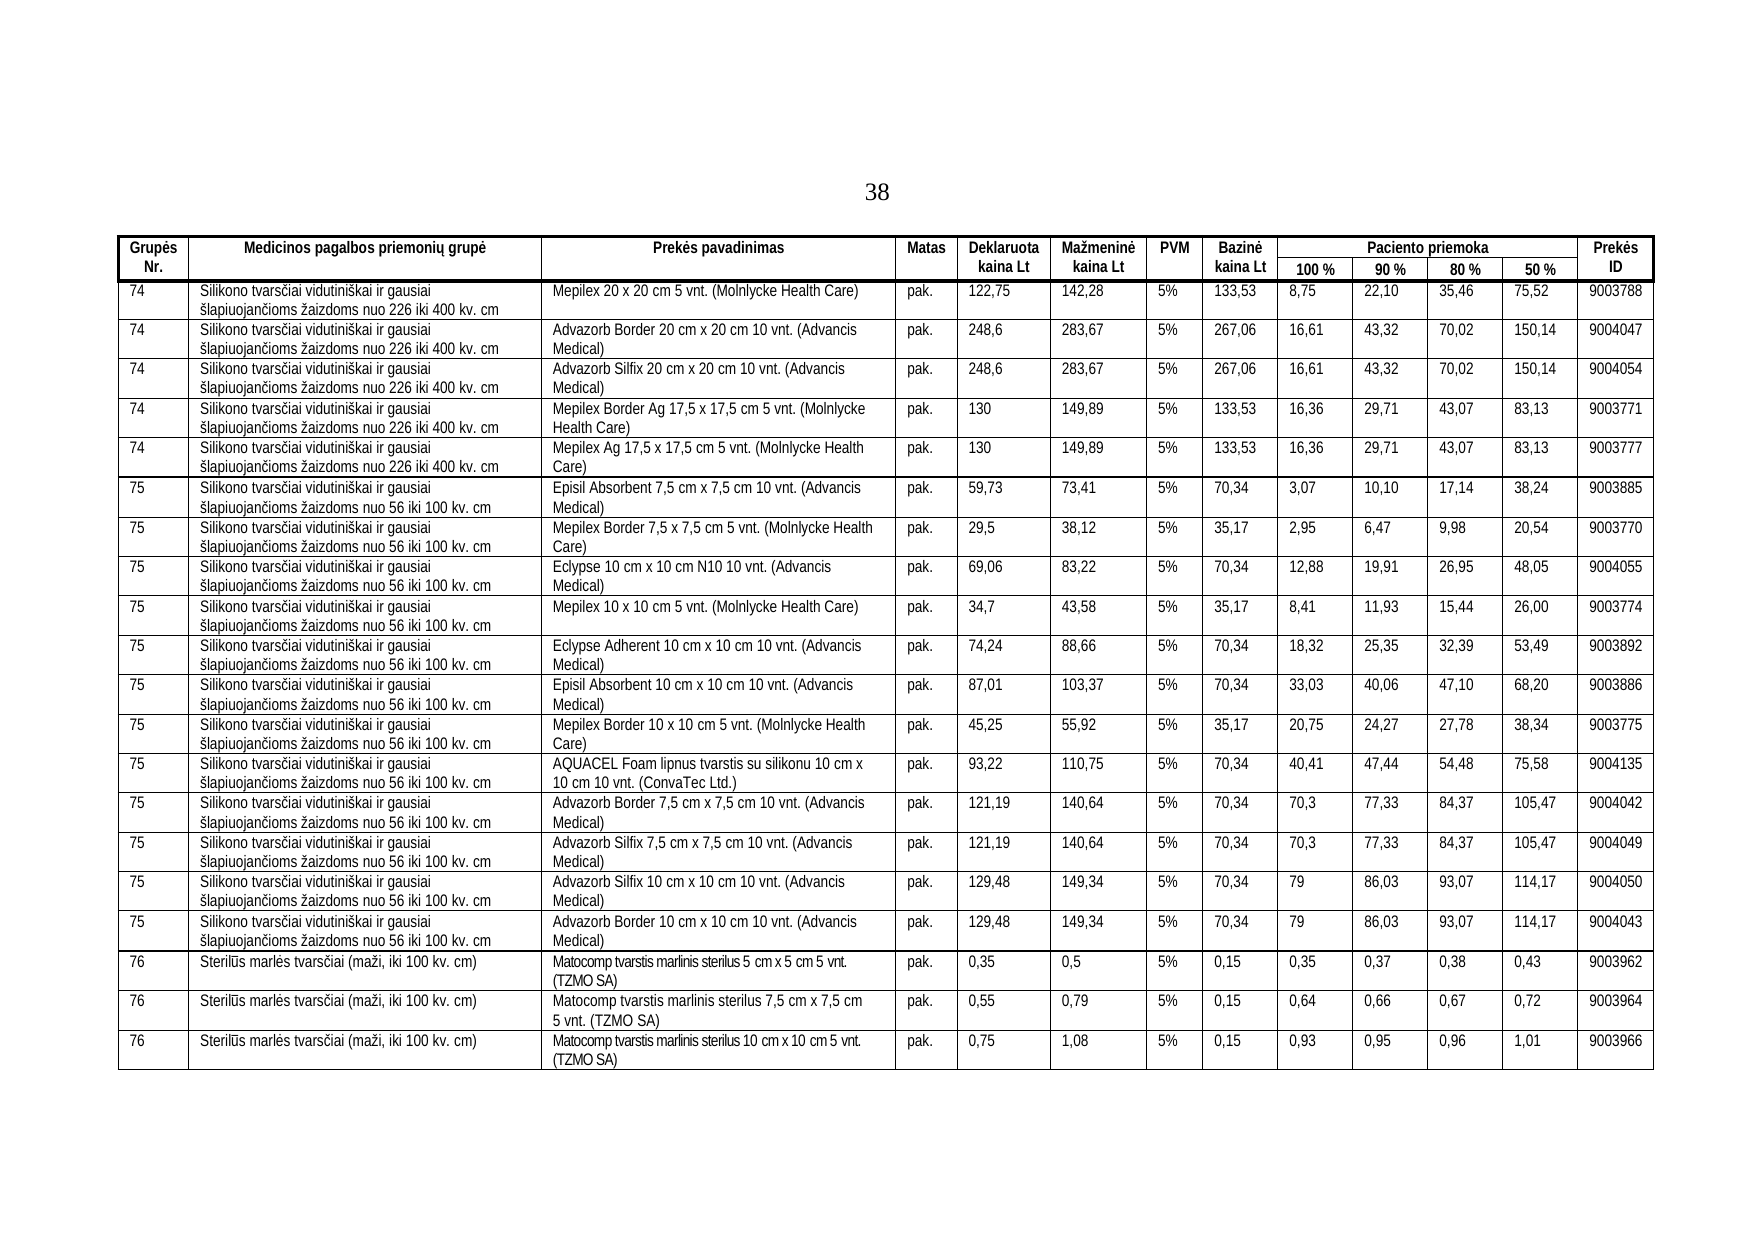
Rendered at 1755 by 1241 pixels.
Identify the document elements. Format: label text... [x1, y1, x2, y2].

table_cell 75 [119, 557, 188, 595]
table_cell 22,10 [1353, 283, 1427, 319]
table_cell 129,48 [958, 911, 1050, 950]
table_cell 48,05 [1503, 557, 1577, 595]
table_cell 121,19 [958, 793, 1050, 832]
table_cell 0,64 [1278, 991, 1352, 1029]
table_cell 79 [1278, 911, 1352, 950]
table_cell 33,03 [1278, 675, 1352, 713]
table_cell 5% [1147, 399, 1202, 437]
table_cell 75,58 [1503, 754, 1577, 792]
table_cell 0,75 [958, 1031, 1050, 1069]
table_cell 40,41 [1278, 754, 1352, 792]
table_cell pak. [896, 518, 957, 556]
table_cell Silikono tvarsčiai vidutiniškai ir gausiai šlapiuojančioms žaizdoms nuo 56 iki 100 kv. cm [189, 833, 541, 871]
table_cell pak. [896, 872, 957, 910]
table_cell 5% [1147, 283, 1202, 319]
table_cell 29,71 [1353, 399, 1427, 437]
table_cell 9004047 [1578, 320, 1653, 358]
table_cell 26,95 [1428, 557, 1502, 595]
table_cell Silikono tvarsčiai vidutiniškai ir gausiai šlapiuojančioms žaizdoms nuo 56 iki 100 kv. cm [189, 715, 541, 753]
table_cell Mepilex Ag 17,5 x 17,5 cm 5 vnt. (Molnlycke Health Care) [542, 438, 895, 476]
table_cell 133,53 [1203, 438, 1277, 476]
table_cell 5% [1147, 715, 1202, 753]
table_cell 70,34 [1203, 754, 1277, 792]
table_cell Silikono tvarsčiai vidutiniškai ir gausiai šlapiuojančioms žaizdoms nuo 226 iki 400 kv. cm [189, 283, 541, 319]
table_cell 5% [1147, 952, 1202, 990]
table_header PVM [1147, 238, 1202, 279]
table_cell 74 [119, 438, 188, 476]
table_cell Episil Absorbent 10 cm x 10 cm 10 vnt. (Advancis Medical) [542, 675, 895, 713]
table_cell 9003886 [1578, 675, 1653, 713]
table_cell 43,07 [1428, 438, 1502, 476]
table_cell 5% [1147, 636, 1202, 674]
table_cell Silikono tvarsčiai vidutiniškai ir gausiai šlapiuojančioms žaizdoms nuo 56 iki 100 kv. cm [189, 872, 541, 910]
table_cell Episil Absorbent 7,5 cm x 7,5 cm 10 vnt. (Advancis Medical) [542, 478, 895, 517]
table_cell 40,06 [1353, 675, 1427, 713]
table_cell 5% [1147, 911, 1202, 950]
table_cell 0,37 [1353, 952, 1427, 990]
table_cell 75 [119, 715, 188, 753]
table_header Paciento priemoka [1278, 238, 1577, 257]
table_cell pak. [896, 715, 957, 753]
table_cell 1,08 [1051, 1031, 1146, 1069]
table_cell 0,15 [1203, 952, 1277, 990]
table_cell 29,71 [1353, 438, 1427, 476]
table_cell pak. [896, 833, 957, 871]
table_cell Mepilex 20 x 20 cm 5 vnt. (Molnlycke Health Care) [542, 283, 895, 319]
table_cell Silikono tvarsčiai vidutiniškai ir gausiai šlapiuojančioms žaizdoms nuo 226 iki 400 kv. cm [189, 399, 541, 437]
table_cell 103,37 [1051, 675, 1146, 713]
table_cell Silikono tvarsčiai vidutiniškai ir gausiai šlapiuojančioms žaizdoms nuo 56 iki 100 kv. cm [189, 675, 541, 713]
table_cell 93,22 [958, 754, 1050, 792]
table_cell 93,07 [1428, 872, 1502, 910]
table_header Prekės pavadinimas [542, 238, 895, 279]
table_cell 70,34 [1203, 911, 1277, 950]
table_cell 26,00 [1503, 596, 1577, 635]
table_cell Sterilūs marlės tvarsčiai (maži, iki 100 kv. cm) [189, 1031, 541, 1069]
table_cell 5% [1147, 833, 1202, 871]
table_cell 43,07 [1428, 399, 1502, 437]
table_cell pak. [896, 438, 957, 476]
table_cell 100 % [1278, 258, 1352, 279]
table_cell 5% [1147, 872, 1202, 910]
table_cell 12,88 [1278, 557, 1352, 595]
table_cell 0,15 [1203, 991, 1277, 1029]
table_cell Silikono tvarsčiai vidutiniškai ir gausiai šlapiuojančioms žaizdoms nuo 226 iki 400 kv. cm [189, 438, 541, 476]
table_cell 34,7 [958, 596, 1050, 635]
table_cell 69,06 [958, 557, 1050, 595]
table_cell 140,64 [1051, 833, 1146, 871]
table_cell 74 [119, 399, 188, 437]
table_cell pak. [896, 596, 957, 635]
table_cell 19,91 [1353, 557, 1427, 595]
table_cell pak. [896, 793, 957, 832]
table_cell 9003885 [1578, 478, 1653, 517]
table_header Deklaruota kaina Lt [958, 238, 1050, 279]
table_header Prekės ID [1578, 238, 1652, 279]
table_cell 5% [1147, 675, 1202, 713]
table_header Bazinė kaina Lt [1203, 238, 1277, 279]
table_cell 105,47 [1503, 793, 1577, 832]
table_cell pak. [896, 320, 957, 358]
table_cell 0,43 [1503, 952, 1577, 990]
table_cell 283,67 [1051, 359, 1146, 397]
table_cell Advazorb Border 10 cm x 10 cm 10 vnt. (Advancis Medical) [542, 911, 895, 950]
table_cell 149,34 [1051, 872, 1146, 910]
table_cell 9004135 [1578, 754, 1653, 792]
table_cell 70,3 [1278, 793, 1352, 832]
table_cell 77,33 [1353, 793, 1427, 832]
table_cell 5% [1147, 596, 1202, 635]
table_cell 9003770 [1578, 518, 1653, 556]
table_cell 35,17 [1203, 518, 1277, 556]
table_cell 86,03 [1353, 911, 1427, 950]
table_cell 1,01 [1503, 1031, 1577, 1069]
table_cell 43,58 [1051, 596, 1146, 635]
table_header Mažmeninė kaina Lt [1051, 238, 1146, 279]
table_cell Silikono tvarsčiai vidutiniškai ir gausiai šlapiuojančioms žaizdoms nuo 226 iki 400 kv. cm [189, 359, 541, 397]
table_cell pak. [896, 557, 957, 595]
table_cell 5% [1147, 518, 1202, 556]
table_cell Eclypse Adherent 10 cm x 10 cm 10 vnt. (Advancis Medical) [542, 636, 895, 674]
table_cell 83,13 [1503, 438, 1577, 476]
table_cell 93,07 [1428, 911, 1502, 950]
table_cell 24,27 [1353, 715, 1427, 753]
table_cell 6,47 [1353, 518, 1427, 556]
table_cell pak. [896, 636, 957, 674]
table_cell Advazorb Border 20 cm x 20 cm 10 vnt. (Advancis Medical) [542, 320, 895, 358]
table_cell 3,07 [1278, 478, 1352, 517]
table_cell 9003966 [1578, 1031, 1653, 1069]
table_cell 133,53 [1203, 399, 1277, 437]
table_cell 75 [119, 636, 188, 674]
table_cell 8,75 [1278, 283, 1352, 319]
table_cell Mepilex 10 x 10 cm 5 vnt. (Molnlycke Health Care) [542, 596, 895, 635]
table_cell 9003775 [1578, 715, 1653, 753]
table_cell 70,02 [1428, 359, 1502, 397]
table_cell 267,06 [1203, 320, 1277, 358]
table_cell 75 [119, 793, 188, 832]
table_cell Mepilex Border Ag 17,5 x 17,5 cm 5 vnt. (Molnlycke Health Care) [542, 399, 895, 437]
table_cell 29,5 [958, 518, 1050, 556]
table_cell 68,20 [1503, 675, 1577, 713]
table_cell 86,03 [1353, 872, 1427, 910]
table_cell 133,53 [1203, 283, 1277, 319]
table_cell Silikono tvarsčiai vidutiniškai ir gausiai šlapiuojančioms žaizdoms nuo 56 iki 100 kv. cm [189, 478, 541, 517]
table_cell 88,66 [1051, 636, 1146, 674]
table_cell Advazorb Silfix 20 cm x 20 cm 10 vnt. (Advancis Medical) [542, 359, 895, 397]
table_cell 54,48 [1428, 754, 1502, 792]
table_cell pak. [896, 1031, 957, 1069]
table_cell 32,39 [1428, 636, 1502, 674]
table_cell 0,66 [1353, 991, 1427, 1029]
table_cell 84,37 [1428, 793, 1502, 832]
table_cell pak. [896, 952, 957, 990]
table_cell 75 [119, 478, 188, 517]
table_cell Matocomp tvarstis marlinis sterilus 7,5 cm x 7,5 cm 5 vnt. (TZMO SA) [542, 991, 895, 1029]
table_cell pak. [896, 991, 957, 1029]
table_cell 87,01 [958, 675, 1050, 713]
table_cell pak. [896, 283, 957, 319]
table_cell Mepilex Border 10 x 10 cm 5 vnt. (Molnlycke Health Care) [542, 715, 895, 753]
table_cell 142,28 [1051, 283, 1146, 319]
table_cell AQUACEL Foam lipnus tvarstis su silikonu 10 cm x 10 cm 10 vnt. (ConvaTec Ltd.) [542, 754, 895, 792]
table_cell 5% [1147, 754, 1202, 792]
table_cell 5% [1147, 793, 1202, 832]
table_cell 70,34 [1203, 557, 1277, 595]
table_cell 18,32 [1278, 636, 1352, 674]
table_cell 70,34 [1203, 675, 1277, 713]
table_cell 0,35 [1278, 952, 1352, 990]
table_cell Silikono tvarsčiai vidutiniškai ir gausiai šlapiuojančioms žaizdoms nuo 56 iki 100 kv. cm [189, 557, 541, 595]
table_cell 70,34 [1203, 478, 1277, 517]
table_cell Silikono tvarsčiai vidutiniškai ir gausiai šlapiuojančioms žaizdoms nuo 56 iki 100 kv. cm [189, 596, 541, 635]
table_cell 75 [119, 675, 188, 713]
table_cell 149,34 [1051, 911, 1146, 950]
table_cell 75 [119, 754, 188, 792]
table_cell 83,22 [1051, 557, 1146, 595]
table_cell 76 [119, 1031, 188, 1069]
table_cell 70,34 [1203, 636, 1277, 674]
table_cell Advazorb Border 7,5 cm x 7,5 cm 10 vnt. (Advancis Medical) [542, 793, 895, 832]
table_cell 75,52 [1503, 283, 1577, 319]
table_cell 17,14 [1428, 478, 1502, 517]
table_cell Advazorb Silfix 10 cm x 10 cm 10 vnt. (Advancis Medical) [542, 872, 895, 910]
table_cell 122,75 [958, 283, 1050, 319]
table_cell 70,34 [1203, 833, 1277, 871]
table_cell 80 % [1428, 258, 1502, 279]
table_cell 129,48 [958, 872, 1050, 910]
table_cell 9003777 [1578, 438, 1653, 476]
table_cell 16,61 [1278, 359, 1352, 397]
table_cell 105,47 [1503, 833, 1577, 871]
table_cell 9004055 [1578, 557, 1653, 595]
table_cell 5% [1147, 557, 1202, 595]
table_cell 130 [958, 399, 1050, 437]
table_cell 16,36 [1278, 438, 1352, 476]
table_header Medicinos pagalbos priemonių grupė [189, 238, 541, 279]
table_cell Eclypse 10 cm x 10 cm N10 10 vnt. (Advancis Medical) [542, 557, 895, 595]
table_cell 43,32 [1353, 359, 1427, 397]
table_cell Silikono tvarsčiai vidutiniškai ir gausiai šlapiuojančioms žaizdoms nuo 56 iki 100 kv. cm [189, 911, 541, 950]
table_cell pak. [896, 911, 957, 950]
table_cell Mepilex Border 7,5 x 7,5 cm 5 vnt. (Molnlycke Health Care) [542, 518, 895, 556]
table_cell 79 [1278, 872, 1352, 910]
table_cell 9,98 [1428, 518, 1502, 556]
table_cell 70,34 [1203, 872, 1277, 910]
table_cell 9003774 [1578, 596, 1653, 635]
table_cell Silikono tvarsčiai vidutiniškai ir gausiai šlapiuojančioms žaizdoms nuo 56 iki 100 kv. cm [189, 518, 541, 556]
table_cell 15,44 [1428, 596, 1502, 635]
table_cell 84,37 [1428, 833, 1502, 871]
table_cell 9003964 [1578, 991, 1653, 1029]
table_cell 20,75 [1278, 715, 1352, 753]
table_cell 5% [1147, 438, 1202, 476]
table_cell 0,35 [958, 952, 1050, 990]
table_cell 0,93 [1278, 1031, 1352, 1069]
table_cell 9004050 [1578, 872, 1653, 910]
table_cell 74 [119, 283, 188, 319]
table_cell 248,6 [958, 359, 1050, 397]
table_cell 43,32 [1353, 320, 1427, 358]
table_cell 75 [119, 833, 188, 871]
table_cell 149,89 [1051, 399, 1146, 437]
table_cell 70,02 [1428, 320, 1502, 358]
table_cell 8,41 [1278, 596, 1352, 635]
table_cell 5% [1147, 359, 1202, 397]
table_cell 2,95 [1278, 518, 1352, 556]
table_cell 75 [119, 596, 188, 635]
table_cell 73,41 [1051, 478, 1146, 517]
table_cell pak. [896, 754, 957, 792]
table_cell Sterilūs marlės tvarsčiai (maži, iki 100 kv. cm) [189, 991, 541, 1029]
table_cell 90 % [1353, 258, 1427, 279]
table_cell Silikono tvarsčiai vidutiniškai ir gausiai šlapiuojančioms žaizdoms nuo 56 iki 100 kv. cm [189, 636, 541, 674]
table_cell 9004049 [1578, 833, 1653, 871]
table_cell Matocomp tvarstis marlinis sterilus 5 cm x 5 cm 5 vnt. (TZMO SA) [542, 952, 895, 990]
table_cell pak. [896, 675, 957, 713]
table_cell 9003962 [1578, 952, 1653, 990]
table_cell 267,06 [1203, 359, 1277, 397]
table_cell 55,92 [1051, 715, 1146, 753]
table_cell 0,96 [1428, 1031, 1502, 1069]
table_cell 50 % [1503, 258, 1577, 279]
table_cell 140,64 [1051, 793, 1146, 832]
table_cell 10,10 [1353, 478, 1427, 517]
table_cell 5% [1147, 991, 1202, 1029]
table_cell 5% [1147, 320, 1202, 358]
table_cell 70,34 [1203, 793, 1277, 832]
table_cell 0,95 [1353, 1031, 1427, 1069]
table_cell 0,79 [1051, 991, 1146, 1029]
table_cell 74,24 [958, 636, 1050, 674]
table_cell 9004043 [1578, 911, 1653, 950]
table_header Matas [896, 238, 957, 279]
table_cell 110,75 [1051, 754, 1146, 792]
table_cell 9003788 [1578, 283, 1653, 319]
table_cell 114,17 [1503, 911, 1577, 950]
table_cell 38,34 [1503, 715, 1577, 753]
table_cell Silikono tvarsčiai vidutiniškai ir gausiai šlapiuojančioms žaizdoms nuo 226 iki 400 kv. cm [189, 320, 541, 358]
table_cell Silikono tvarsčiai vidutiniškai ir gausiai šlapiuojančioms žaizdoms nuo 56 iki 100 kv. cm [189, 754, 541, 792]
table_cell 283,67 [1051, 320, 1146, 358]
table_cell 11,93 [1353, 596, 1427, 635]
table_cell pak. [896, 478, 957, 517]
table_cell 0,55 [958, 991, 1050, 1029]
table_cell 77,33 [1353, 833, 1427, 871]
table_cell 83,13 [1503, 399, 1577, 437]
table_cell 27,78 [1428, 715, 1502, 753]
table_cell 114,17 [1503, 872, 1577, 910]
table_cell 150,14 [1503, 359, 1577, 397]
table_cell 5% [1147, 1031, 1202, 1069]
table_cell 16,36 [1278, 399, 1352, 437]
table_cell 38,12 [1051, 518, 1146, 556]
table_cell 0,38 [1428, 952, 1502, 990]
table_header Grupės Nr. [120, 238, 188, 279]
table_cell 75 [119, 911, 188, 950]
table_cell 0,72 [1503, 991, 1577, 1029]
table_cell 20,54 [1503, 518, 1577, 556]
table_cell 9003771 [1578, 399, 1653, 437]
table_cell 53,49 [1503, 636, 1577, 674]
table_cell 0,15 [1203, 1031, 1277, 1069]
table_cell 5% [1147, 478, 1202, 517]
table_cell 76 [119, 991, 188, 1029]
table_cell Matocomp tvarstis marlinis sterilus 10 cm x 10 cm 5 vnt. (TZMO SA) [542, 1031, 895, 1069]
table_cell Advazorb Silfix 7,5 cm x 7,5 cm 10 vnt. (Advancis Medical) [542, 833, 895, 871]
table_cell 70,3 [1278, 833, 1352, 871]
table_cell 74 [119, 359, 188, 397]
table_cell 0,67 [1428, 991, 1502, 1029]
table_cell Sterilūs marlės tvarsčiai (maži, iki 100 kv. cm) [189, 952, 541, 990]
table_cell 9004042 [1578, 793, 1653, 832]
table_cell 25,35 [1353, 636, 1427, 674]
table_cell 130 [958, 438, 1050, 476]
table_cell 0,5 [1051, 952, 1146, 990]
table_cell 45,25 [958, 715, 1050, 753]
table_cell 35,17 [1203, 596, 1277, 635]
table_cell 16,61 [1278, 320, 1352, 358]
table_cell pak. [896, 359, 957, 397]
table_cell 35,17 [1203, 715, 1277, 753]
table_cell 121,19 [958, 833, 1050, 871]
table_cell 38,24 [1503, 478, 1577, 517]
table_cell pak. [896, 399, 957, 437]
table_cell 35,46 [1428, 283, 1502, 319]
table_cell 47,10 [1428, 675, 1502, 713]
table_cell 248,6 [958, 320, 1050, 358]
table_cell 75 [119, 518, 188, 556]
table_cell 74 [119, 320, 188, 358]
table_cell 150,14 [1503, 320, 1577, 358]
table_cell 47,44 [1353, 754, 1427, 792]
table_cell 59,73 [958, 478, 1050, 517]
table_cell 9003892 [1578, 636, 1653, 674]
table_cell Silikono tvarsčiai vidutiniškai ir gausiai šlapiuojančioms žaizdoms nuo 56 iki 100 kv. cm [189, 793, 541, 832]
table_cell 75 [119, 872, 188, 910]
table_cell 9004054 [1578, 359, 1653, 397]
table_cell 149,89 [1051, 438, 1146, 476]
table_cell 76 [119, 952, 188, 990]
